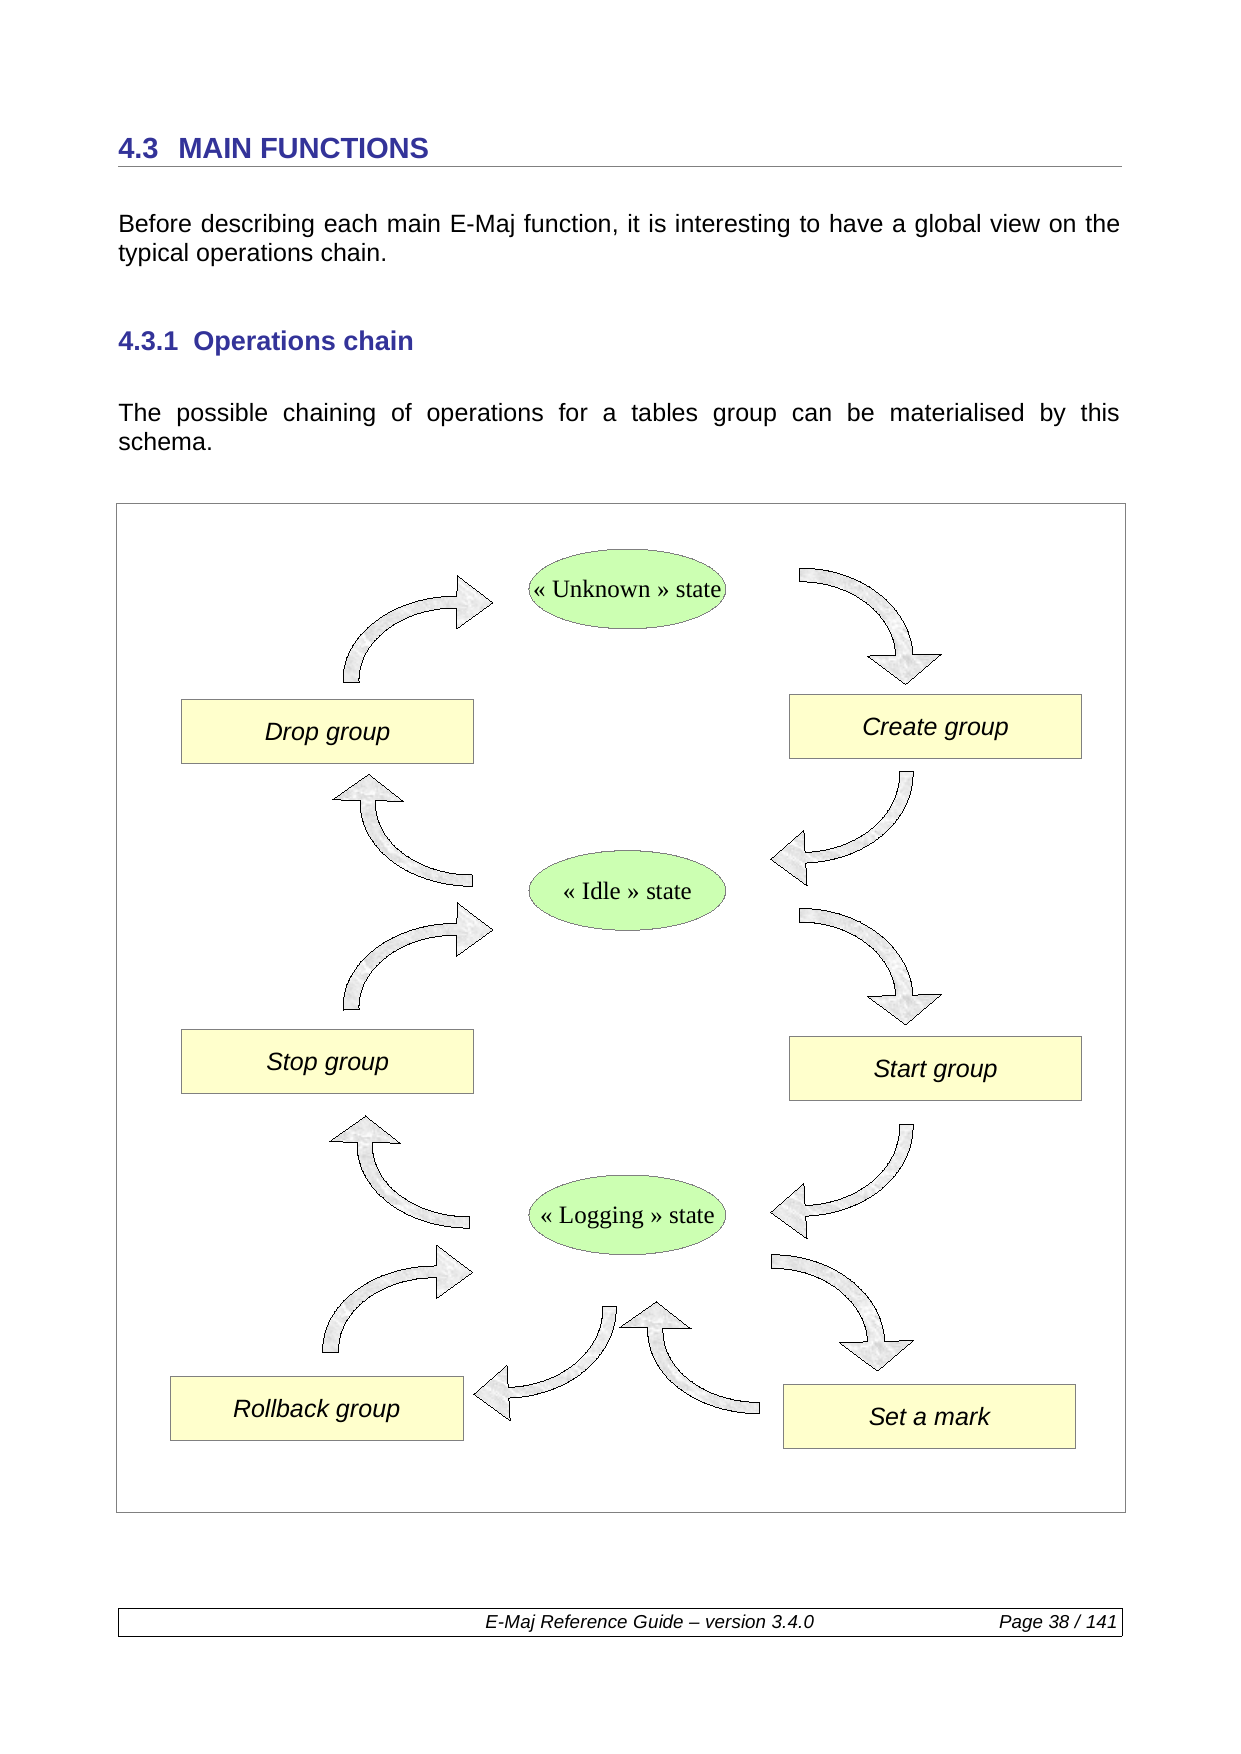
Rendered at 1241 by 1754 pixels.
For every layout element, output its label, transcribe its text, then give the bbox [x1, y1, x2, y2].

picture [620, 1301, 759, 1413]
subtitle Operations chain [118, 325, 1122, 356]
picture [322, 1245, 473, 1352]
picture [330, 1116, 469, 1228]
subtitle Main functions [118, 131, 1122, 166]
picture [800, 908, 940, 1024]
picture [772, 1254, 912, 1370]
picture [475, 1307, 616, 1420]
text Before describing each main E-Maj function, it is interesting to have a global view on the typical operations chain. [118, 209, 1122, 267]
text The possible chaining of operations for a tables group can be materialised by this schema. [118, 398, 1122, 456]
picture [333, 774, 473, 886]
picture [800, 568, 939, 684]
picture [343, 575, 493, 682]
picture [770, 772, 913, 884]
picture [343, 903, 493, 1009]
picture [770, 1125, 913, 1237]
